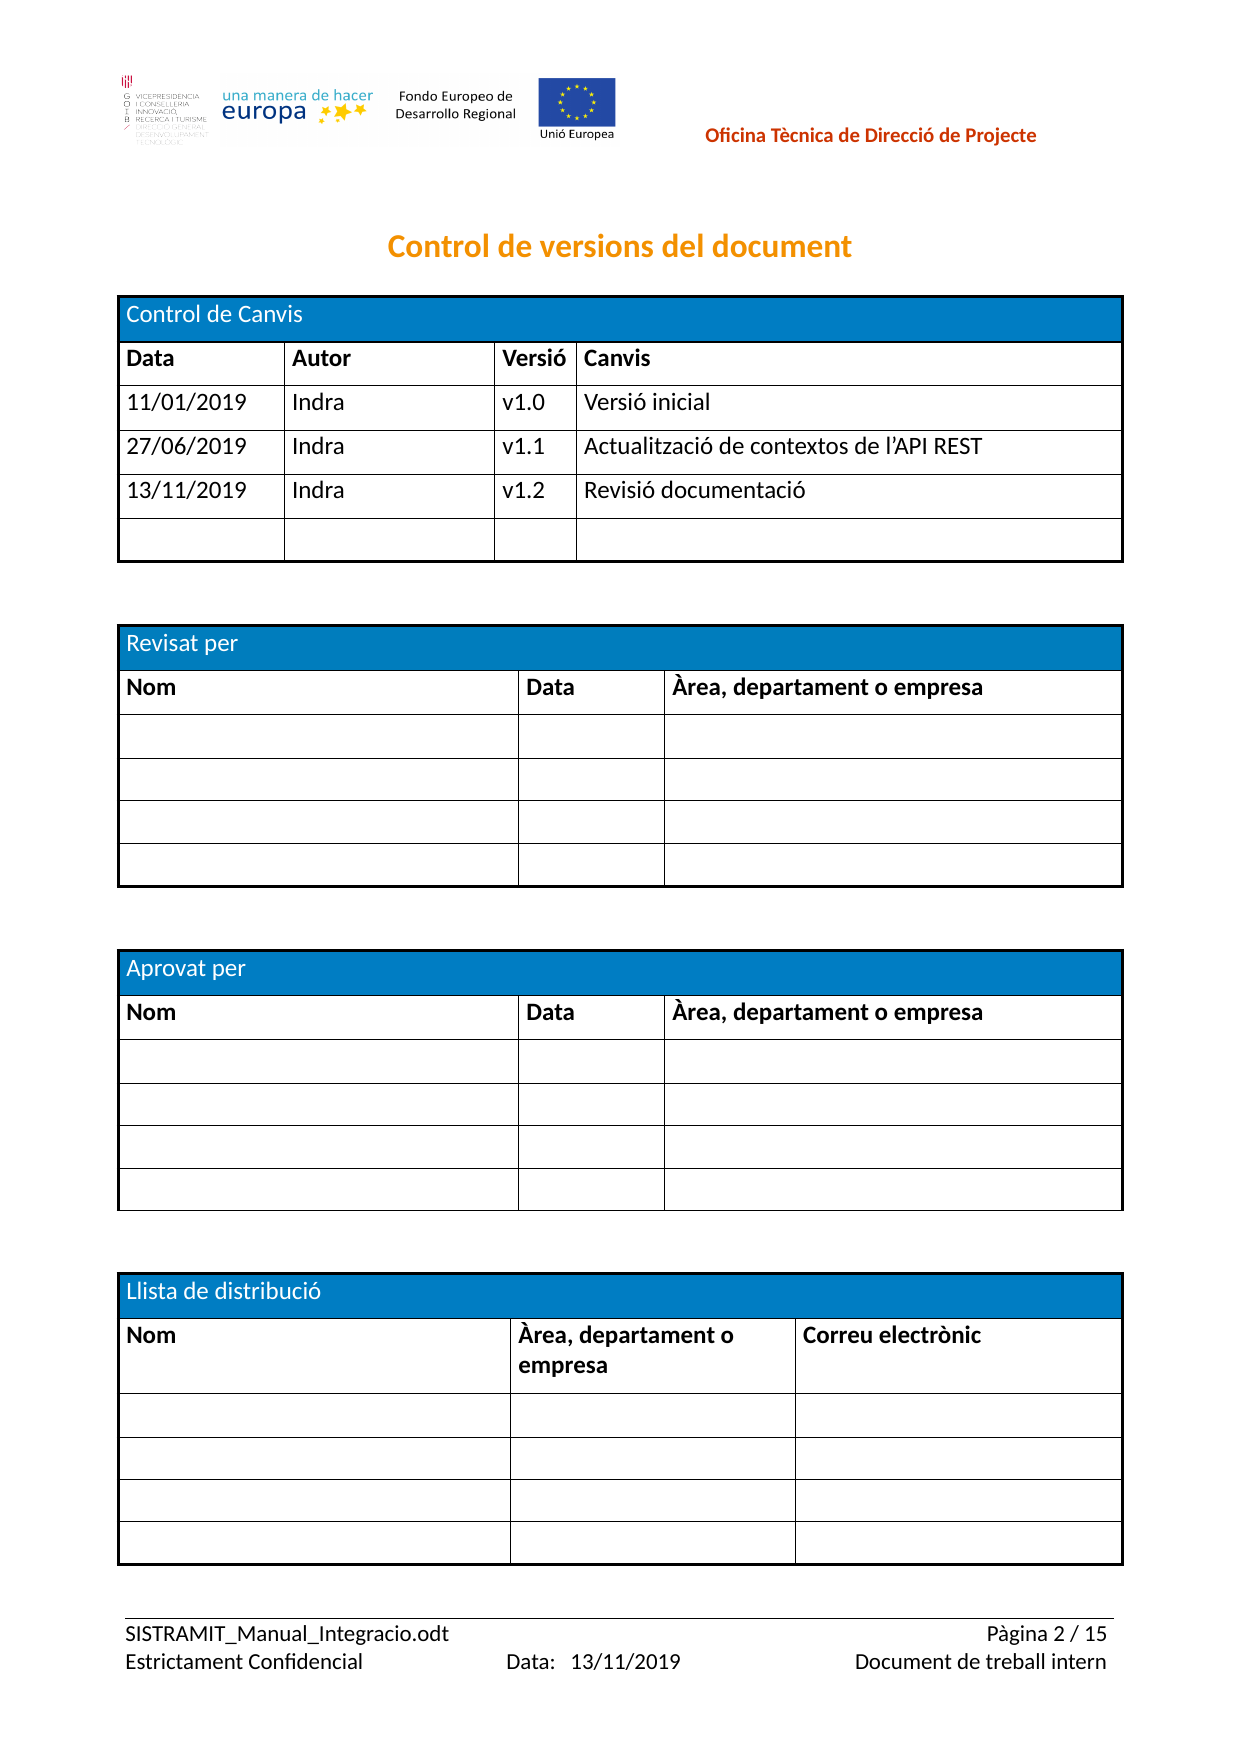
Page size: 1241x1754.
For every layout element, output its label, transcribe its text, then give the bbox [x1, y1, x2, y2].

table_cell [796, 1438, 1121, 1479]
table_cell [120, 1084, 518, 1125]
table_cell Autor [285, 343, 494, 385]
table_cell [796, 1394, 1121, 1437]
table_cell [511, 1480, 795, 1521]
table_cell [519, 759, 664, 800]
table_cell [519, 1040, 664, 1083]
subtitle Control de versions del document [118, 225, 1122, 266]
table_cell [120, 1394, 510, 1437]
table_cell [519, 844, 664, 885]
table_cell [519, 1126, 664, 1168]
table_cell [519, 715, 664, 758]
table_cell Indra [285, 431, 494, 473]
table_cell [120, 1126, 518, 1168]
table_cell [120, 1522, 510, 1563]
table_cell Nom [120, 1319, 510, 1393]
table_cell Nom [120, 671, 518, 714]
table_cell v1.0 [495, 386, 576, 429]
table_cell [120, 519, 284, 560]
table_cell [665, 715, 1121, 758]
table_cell [120, 759, 518, 800]
table_header Control de Canvis [120, 298, 1121, 341]
table_cell 27/06/2019 [120, 431, 284, 473]
table_cell Correu electrònic [796, 1319, 1121, 1393]
picture [219, 73, 621, 147]
table_cell [665, 844, 1121, 885]
table_cell [120, 1480, 510, 1521]
table_cell [120, 1040, 518, 1083]
table_cell v1.1 [495, 431, 576, 473]
table_cell Revisió documentació [577, 475, 1121, 518]
table_cell [519, 1169, 664, 1210]
table_cell Data [120, 343, 284, 385]
table_cell [665, 759, 1121, 800]
table_header Aprovat per [120, 952, 1121, 995]
table_cell [511, 1438, 795, 1479]
table_cell 11/01/2019 [120, 386, 284, 429]
table_cell Data [519, 996, 664, 1039]
table_cell Indra [285, 475, 494, 518]
table_header Llista de distribució [120, 1275, 1121, 1318]
picture [118, 73, 213, 147]
table_cell [577, 519, 1121, 560]
table_cell [519, 1084, 664, 1125]
table_cell [120, 801, 518, 843]
table_cell [519, 801, 664, 843]
table_cell Àrea, departament o empresa [665, 996, 1121, 1039]
table_cell [796, 1480, 1121, 1521]
table_cell Data [519, 671, 664, 714]
table_cell [665, 1126, 1121, 1168]
table_header Revisat per [120, 627, 1121, 670]
table_cell 13/11/2019 [120, 475, 284, 518]
table_cell [796, 1522, 1121, 1563]
table_cell [285, 519, 494, 560]
table_cell [120, 715, 518, 758]
table_cell [495, 519, 576, 560]
table_cell [511, 1522, 795, 1563]
table_cell [665, 801, 1121, 843]
table_cell Versió inicial [577, 386, 1121, 429]
table_cell [665, 1084, 1121, 1125]
table_cell Indra [285, 386, 494, 429]
table_cell [120, 844, 518, 885]
table_cell [665, 1040, 1121, 1083]
table_cell Àrea, departament o empresa [511, 1319, 795, 1393]
table_cell Àrea, departament o empresa [665, 671, 1121, 714]
table_cell Nom [120, 996, 518, 1039]
table_cell [120, 1438, 510, 1479]
table_cell [511, 1394, 795, 1437]
table_cell Versió [495, 343, 576, 385]
table_cell [120, 1169, 518, 1210]
table_cell v1.2 [495, 475, 576, 518]
table_cell Actualització de contextos de l’API REST [577, 431, 1121, 473]
table_cell [665, 1169, 1121, 1210]
table_cell Canvis [577, 343, 1121, 385]
